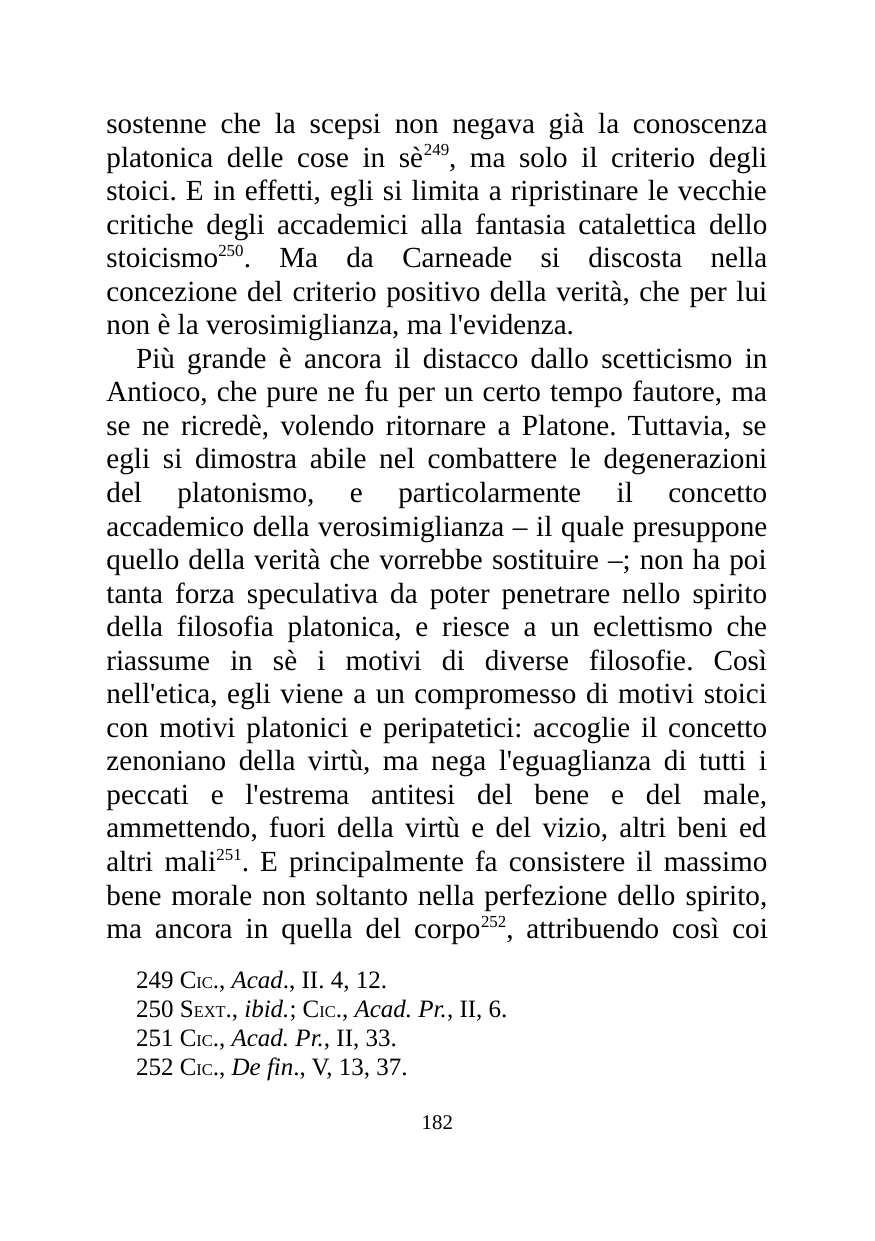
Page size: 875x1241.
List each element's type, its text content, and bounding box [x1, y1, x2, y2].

text Cic., Acad. Pr., II, 33. [106, 1023, 768, 1052]
text Cic., De fin., V, 13, 37. [106, 1052, 768, 1080]
text Cic., Acad., II. 4, 12. [106, 965, 768, 994]
text sostenne che la scepsi non negava già la conoscenza platonica delle cose in sè, ma solo il criterio degli stoici. E in effetti, egli si limita a ripristinare le vecchie critiche degli accademici alla fantasia catalettica dello stoicismo. Ma da Carneade si discosta nella concezione del criterio positivo della verità, che per lui non è la verosimiglianza, ma l'evidenza. [106, 106, 768, 341]
text Sext., ibid.; Cic., Acad. Pr., II, 6. [106, 994, 768, 1023]
text Più grande è ancora il distacco dallo scetticismo in Antioco, che pure ne fu per un certo tempo fautore, ma se ne ricredè, volendo ritornare a Platone. Tuttavia, se egli si dimostra abile nel combattere le degenerazioni del platonismo, e particolarmente il concetto accademico della verosimiglianza – il quale presuppone quello della verità che vorrebbe sostituire –; non ha poi tanta forza speculativa da poter penetrare nello spirito della filosofia platonica, e riesce a un eclettismo che riassume in sè i motivi di diverse filosofie. Così nell'etica, egli viene a un compromesso di motivi stoici con motivi platonici e peripatetici: accoglie il concetto zenoniano della virtù, ma nega l'eguaglianza di tutti i peccati e l'estrema antitesi del bene e del male, ammettendo, fuori della virtù e del vizio, altri beni ed altri mali. E principalmente fa consistere il massimo bene morale non soltanto nella perfezione dello spirito, ma ancora in quella del corpo, attribuendo così coi [106, 341, 768, 945]
